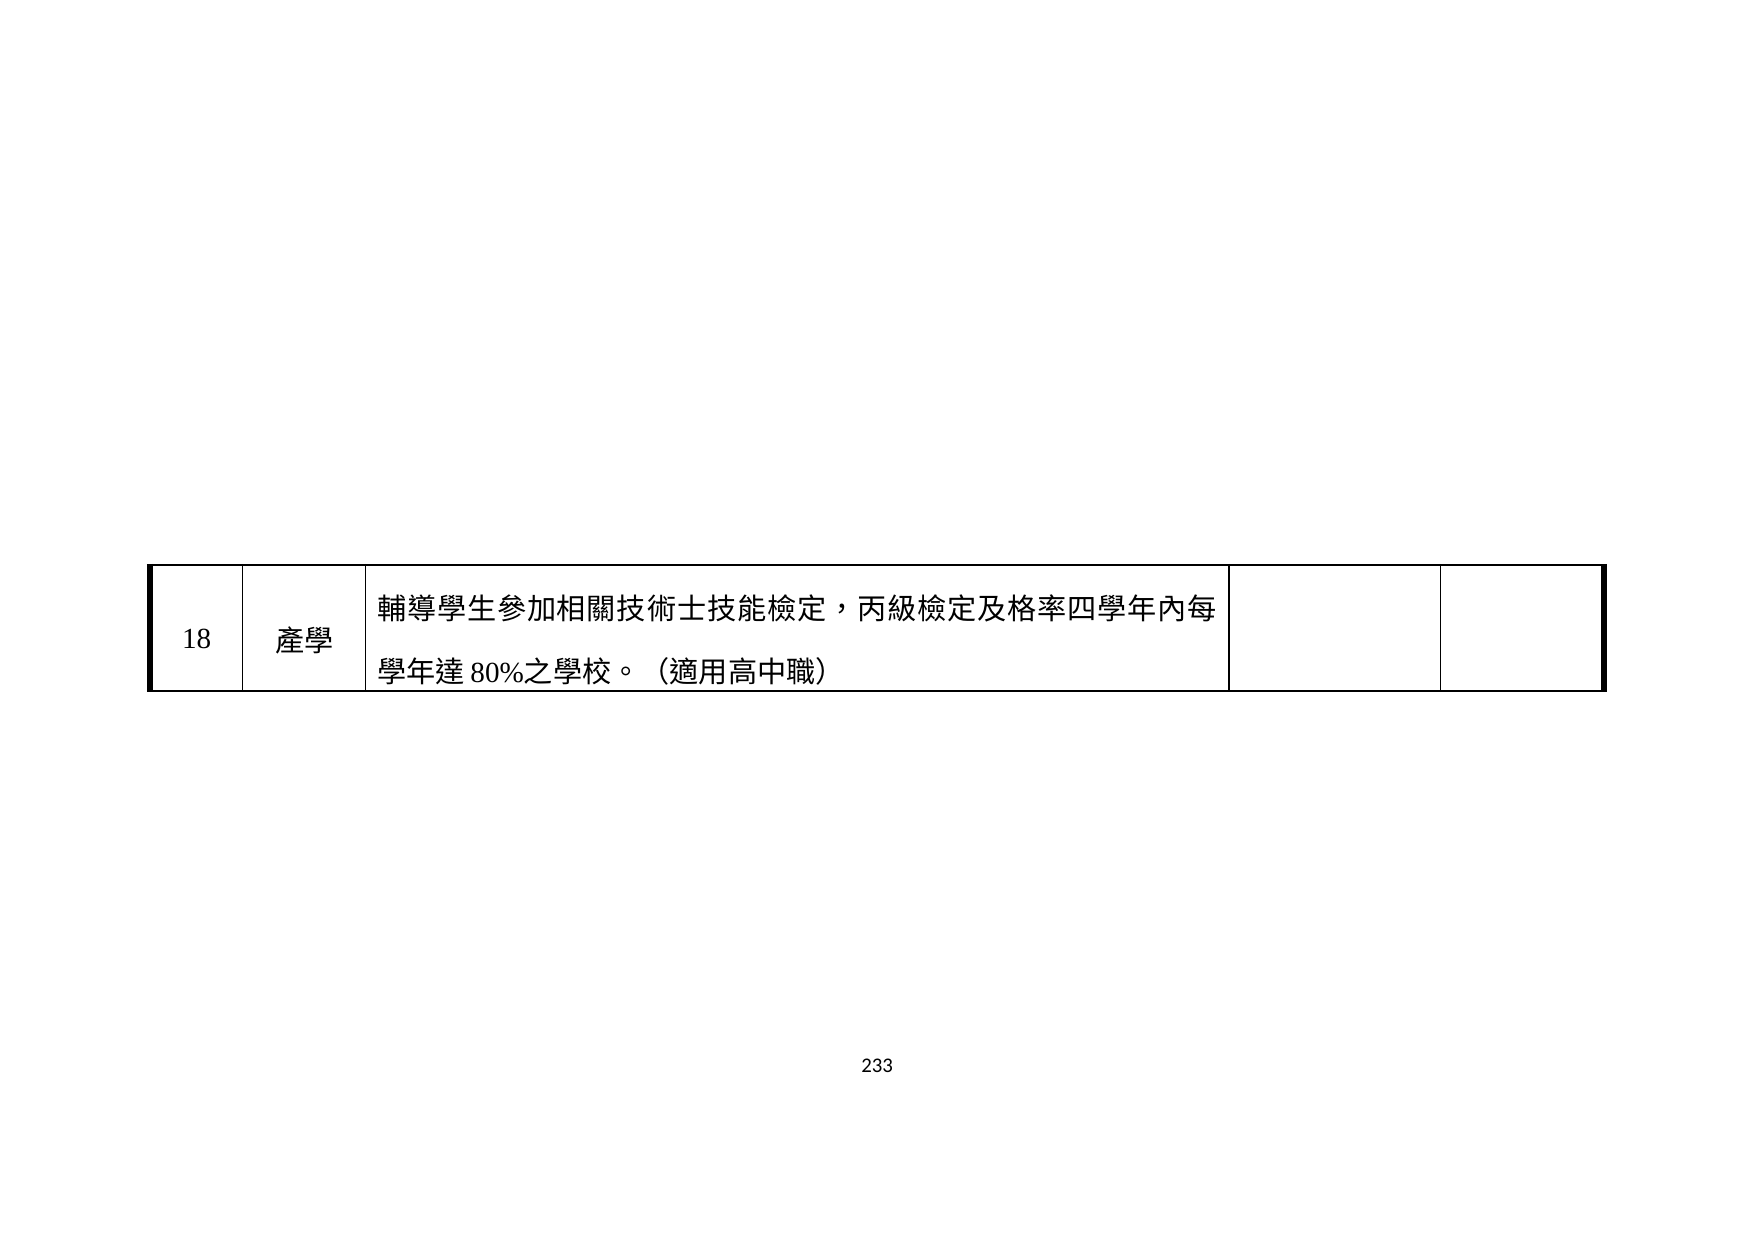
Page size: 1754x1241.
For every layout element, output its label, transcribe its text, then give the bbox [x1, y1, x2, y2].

table_cell 18 [153, 566, 242, 690]
table_cell 產學 [243, 566, 365, 690]
table_cell 輔導學生參加相關技術士技能檢定，丙級檢定及格率四學年內每學年達80%之學校。（適用高中職） [366, 566, 1228, 690]
table_cell [1441, 566, 1601, 690]
table_cell [1230, 566, 1440, 690]
